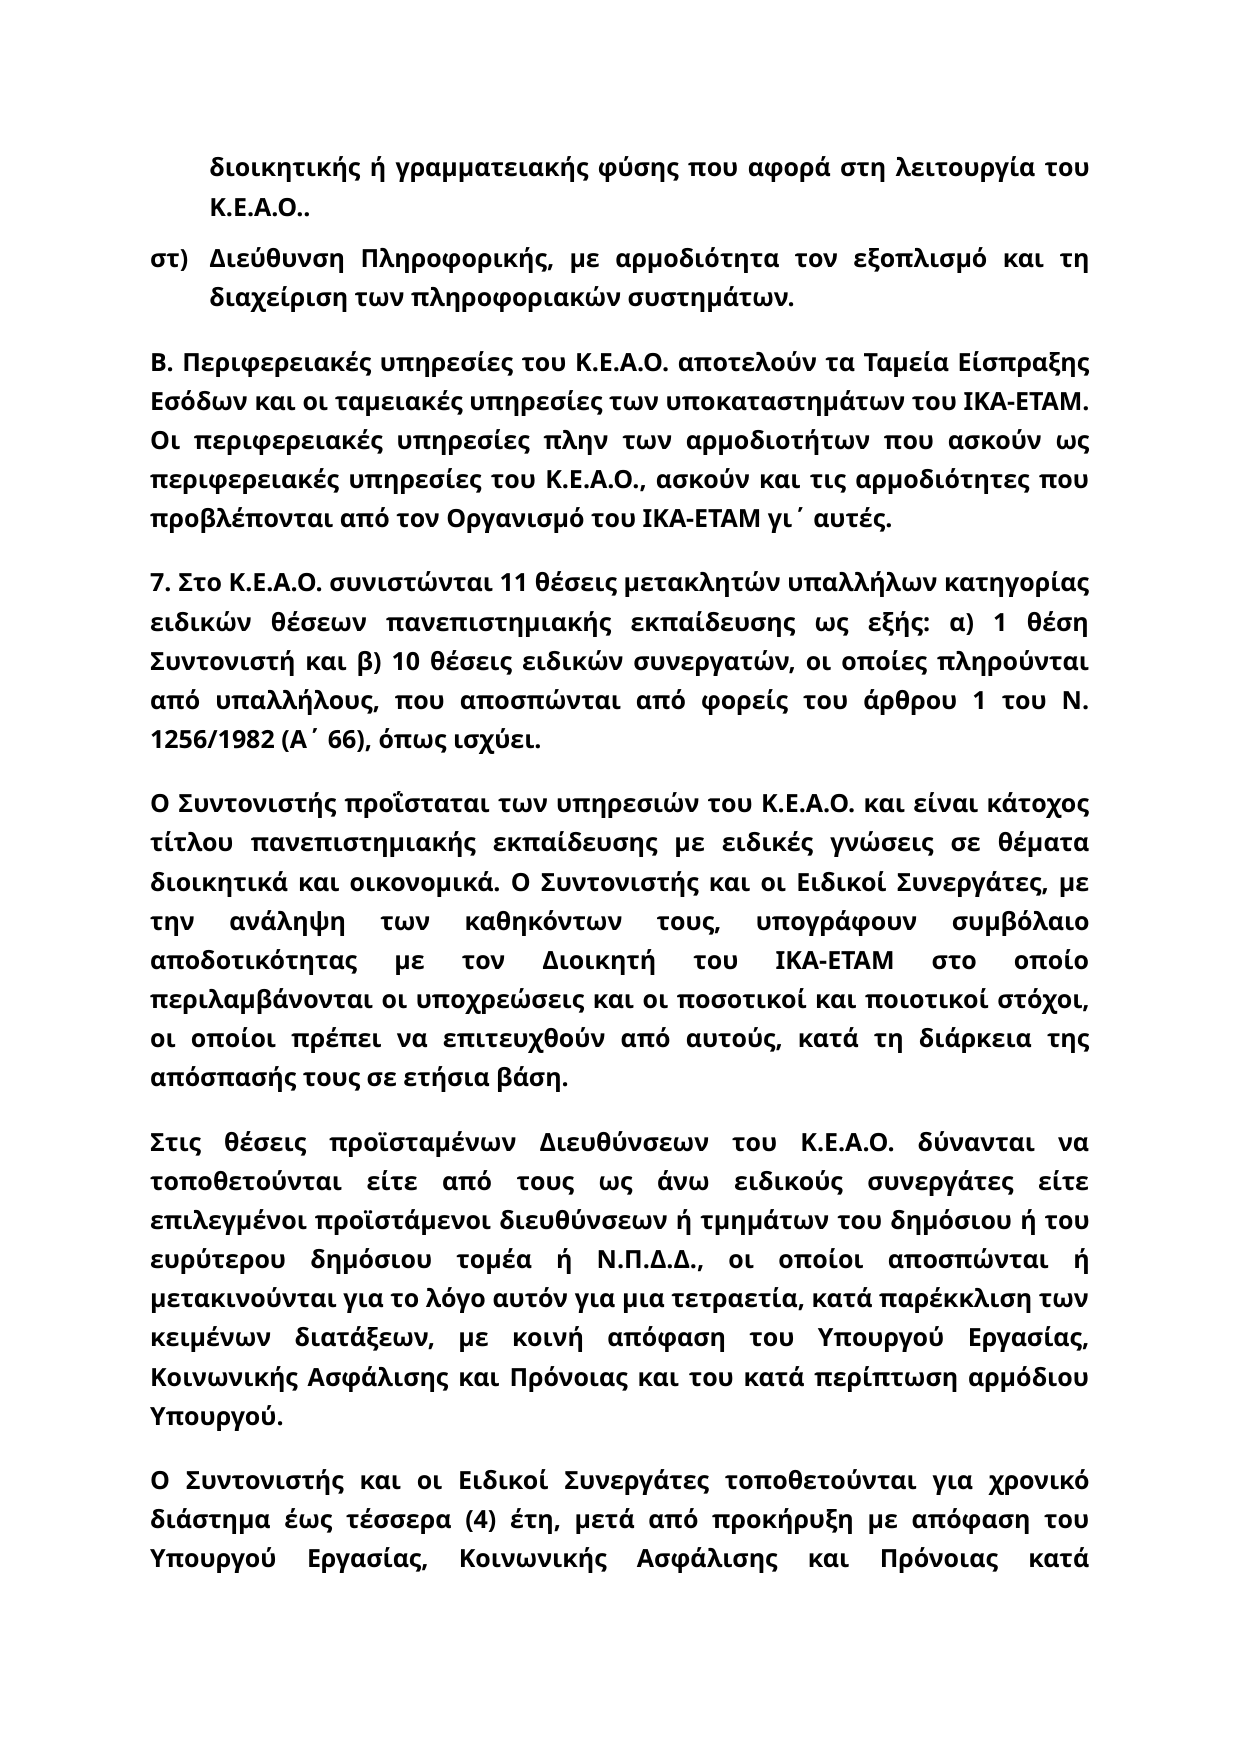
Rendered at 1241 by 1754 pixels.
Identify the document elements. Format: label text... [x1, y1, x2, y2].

list στ) Διεύθυνση Πληροφορικής, με αρμοδιότητα τον εξοπλισμό και τη διαχείριση των πληροφοριακών συστημάτων. [150, 241, 1090, 314]
text Ο Συντονιστής προΐσταται των υπηρεσιών του Κ.Ε.Α.Ο. και είναι κάτοχος τίτλου πανεπιστημιακής εκπαίδευσης με ειδικές γνώσεις σε θέματα διοικητικά και οικονομικά. Ο Συντονιστής και οι Ειδικοί Συνεργάτες, με την ανάληψη των καθηκόντων τους, υπογράφουν συμβόλαιο αποδοτικότητας με τον Διοικητή του ΙΚΑ-ΕΤΑΜ στο οποίο περιλαμβάνονται οι υποχρεώσεις και οι ποσοτικοί και ποιοτικοί στόχοι, οι οποίοι πρέπει να επιτευχθούν από αυτούς, κατά τη διάρκεια της απόσπασής τους σε ετήσια βάση. [150, 786, 1090, 1094]
text 7. Στο Κ.Ε.Α.Ο. συνιστώνται 11 θέσεις μετακλητών υπαλλήλων κατηγορίας ειδικών θέσεων πανεπιστημιακής εκπαίδευσης ως εξής: α) 1 θέση Συντονιστή και β) 10 θέσεις ειδικών συνεργατών, οι οποίες πληρούνται από υπαλλήλους, που αποσπώνται από φορείς του άρθρου 1 του Ν. 1256/1982 (Α΄ 66), όπως ισχύει. [150, 565, 1090, 756]
text Β. Περιφερειακές υπηρεσίες του Κ.Ε.Α.Ο. αποτελούν τα Ταμεία Είσπραξης Εσόδων και οι ταμειακές υπηρεσίες των υποκαταστημάτων του ΙΚΑ-ΕΤΑΜ. Οι περιφερειακές υπηρεσίες πλην των αρμοδιοτήτων που ασκούν ως περιφερειακές υπηρεσίες του Κ.Ε.Α.Ο., ασκούν και τις αρμοδιότητες που προβλέπονται από τον Οργανισμό του ΙΚΑ-ΕΤΑΜ γι΄ αυτές. [150, 344, 1090, 535]
text Στις θέσεις προϊσταμένων Διευθύνσεων του Κ.Ε.Α.Ο. δύνανται να τοποθετούνται είτε από τους ως άνω ειδικούς συνεργάτες είτε επιλεγμένοι προϊστάμενοι διευθύνσεων ή τμημάτων του δημόσιου ή του ευρύτερου δημόσιου τομέα ή Ν.Π.Δ.Δ., οι οποίοι αποσπώνται ή μετακινούνται για το λόγο αυτόν για μια τετραετία, κατά παρέκκλιση των κειμένων διατάξεων, με κοινή απόφαση του Υπουργού Εργασίας, Κοινωνικής Ασφάλισης και Πρόνοιας και του κατά περίπτωση αρμόδιου Υπουργού. [150, 1124, 1090, 1432]
list διοικητικής ή γραμματειακής φύσης που αφορά στη λειτουργία του Κ.Ε.Α.Ο.. [150, 150, 1090, 223]
text Ο Συντονιστής και οι Ειδικοί Συνεργάτες τοποθετούνται για χρονικό διάστημα έως τέσσερα (4) έτη, μετά από προκήρυξη με απόφαση του Υπουργού Εργασίας, Κοινωνικής Ασφάλισης και Πρόνοιας κατά [150, 1462, 1090, 1575]
